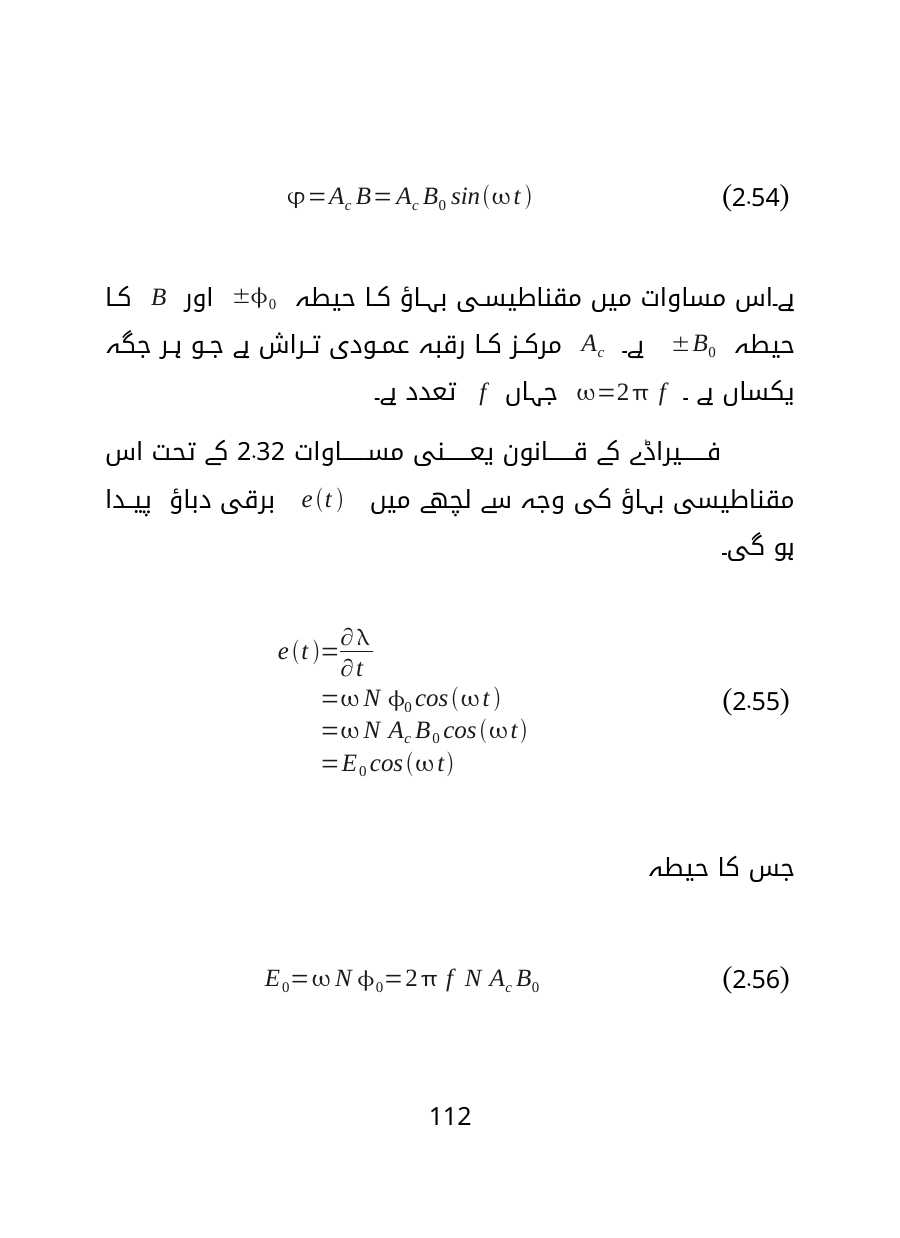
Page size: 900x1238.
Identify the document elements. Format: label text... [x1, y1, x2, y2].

text جس کا حیطہ [105, 845, 795, 892]
text ہے۔اس مساوات میں مقناطیسی بہاؤ کا حیطہاورکا حیطہ ہے۔مرکز کا رقبہ عمودی تراش ہے جو ہر جگہ یکساں ہے ۔جہاںتعدد ہے۔ [105, 274, 795, 416]
table_header (2.56) [690, 951, 795, 1022]
table_header [105, 617, 692, 798]
text فیراڈے کے قانون یعنی مساوات 2.32 کے تحت اس مقناطیسی بہاؤ کی وجہ سے لچھے میں برقی دباؤ پیدا ہو گی۔ [105, 429, 795, 571]
table_header (2.55) [693, 617, 795, 798]
table_header (2.54) [705, 169, 795, 240]
table_header [105, 169, 705, 240]
table_header [105, 951, 690, 1022]
